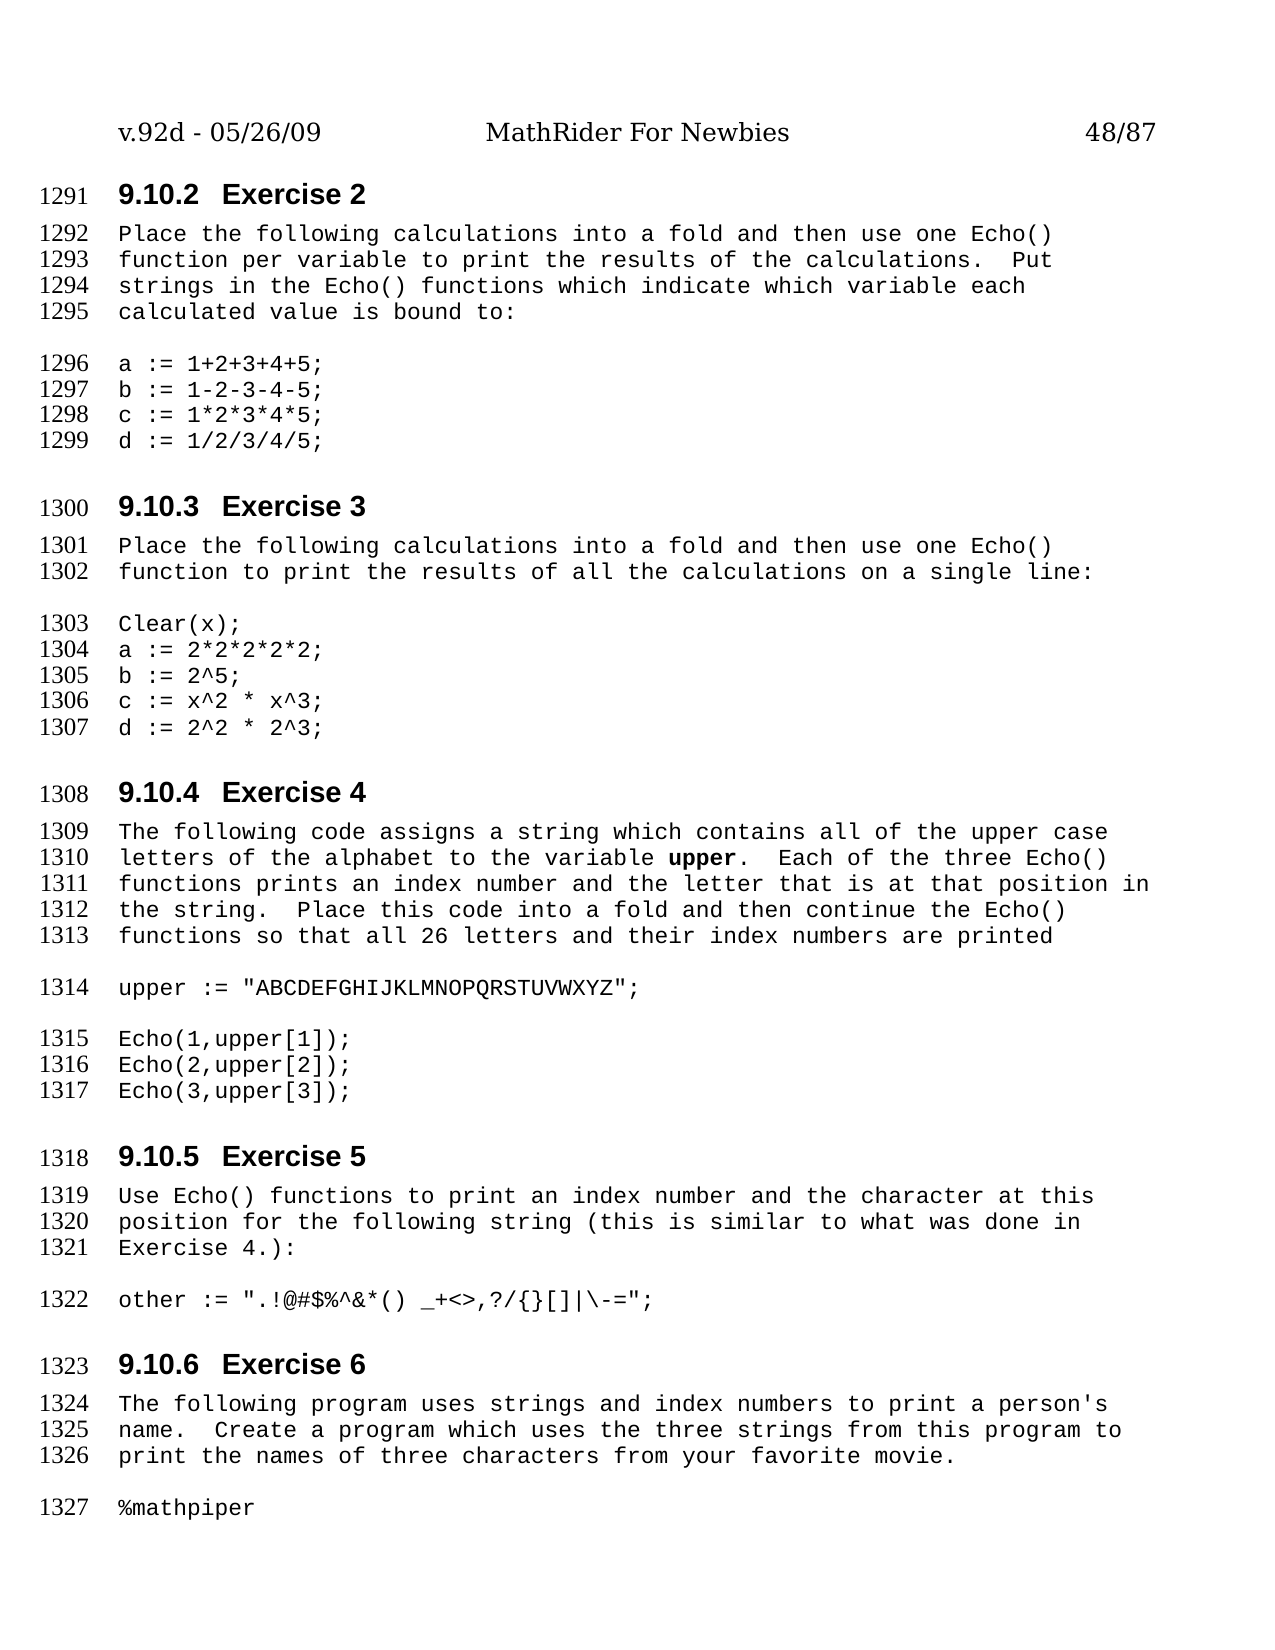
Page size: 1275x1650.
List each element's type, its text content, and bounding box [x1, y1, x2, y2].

text a := 1+2+3+4+5; [118, 352, 1157, 378]
text Place the following calculations into a fold and then use one Echo() function to print the results of all the calculations on a single line: [118, 534, 1157, 586]
text %mathpiper [118, 1496, 1157, 1522]
subtitle Exercise 6 [118, 1347, 1157, 1380]
text b := 1-2-3-4-5; [118, 378, 1157, 404]
text Echo(3,upper[3]); [118, 1080, 1157, 1106]
text The following program uses strings and index numbers to print a person's name. Create a program which uses the three strings from this program to print the names of three characters from your favorite movie. [118, 1392, 1157, 1470]
text upper := "ABCDEFGHIJKLMNOPQRSTUVWXYZ"; [118, 976, 1157, 1002]
text Place the following calculations into a fold and then use one Echo() function per variable to print the results of the calculations. Put strings in the Echo() functions which indicate which variable each calculated value is bound to: [118, 222, 1157, 326]
text Echo(1,upper[1]); [118, 1028, 1157, 1054]
subtitle Exercise 4 [118, 775, 1157, 808]
text c := x^2 * x^3; [118, 690, 1157, 716]
subtitle Exercise 5 [118, 1139, 1157, 1172]
text The following code assigns a string which contains all of the upper case letters of the alphabet to the variable upper. Each of the three Echo() functions prints an index number and the letter that is at that position in the string. Place this code into a fold and then continue the Echo() functions so that all 26 letters and their index numbers are printed [118, 820, 1157, 950]
text d := 1/2/3/4/5; [118, 430, 1157, 456]
subtitle Exercise 2 [118, 177, 1157, 210]
text Use Echo() functions to print an index number and the character at this position for the following string (this is similar to what was done in Exercise 4.): [118, 1184, 1157, 1262]
text b := 2^5; [118, 664, 1157, 690]
text c := 1*2*3*4*5; [118, 404, 1157, 430]
text Echo(2,upper[2]); [118, 1054, 1157, 1080]
text Clear(x); [118, 612, 1157, 638]
subtitle Exercise 3 [118, 489, 1157, 522]
text a := 2*2*2*2*2; [118, 638, 1157, 664]
text d := 2^2 * 2^3; [118, 716, 1157, 742]
text other := ".!@#$%^&*() _+<>,?/{}[]|\-="; [118, 1288, 1157, 1314]
